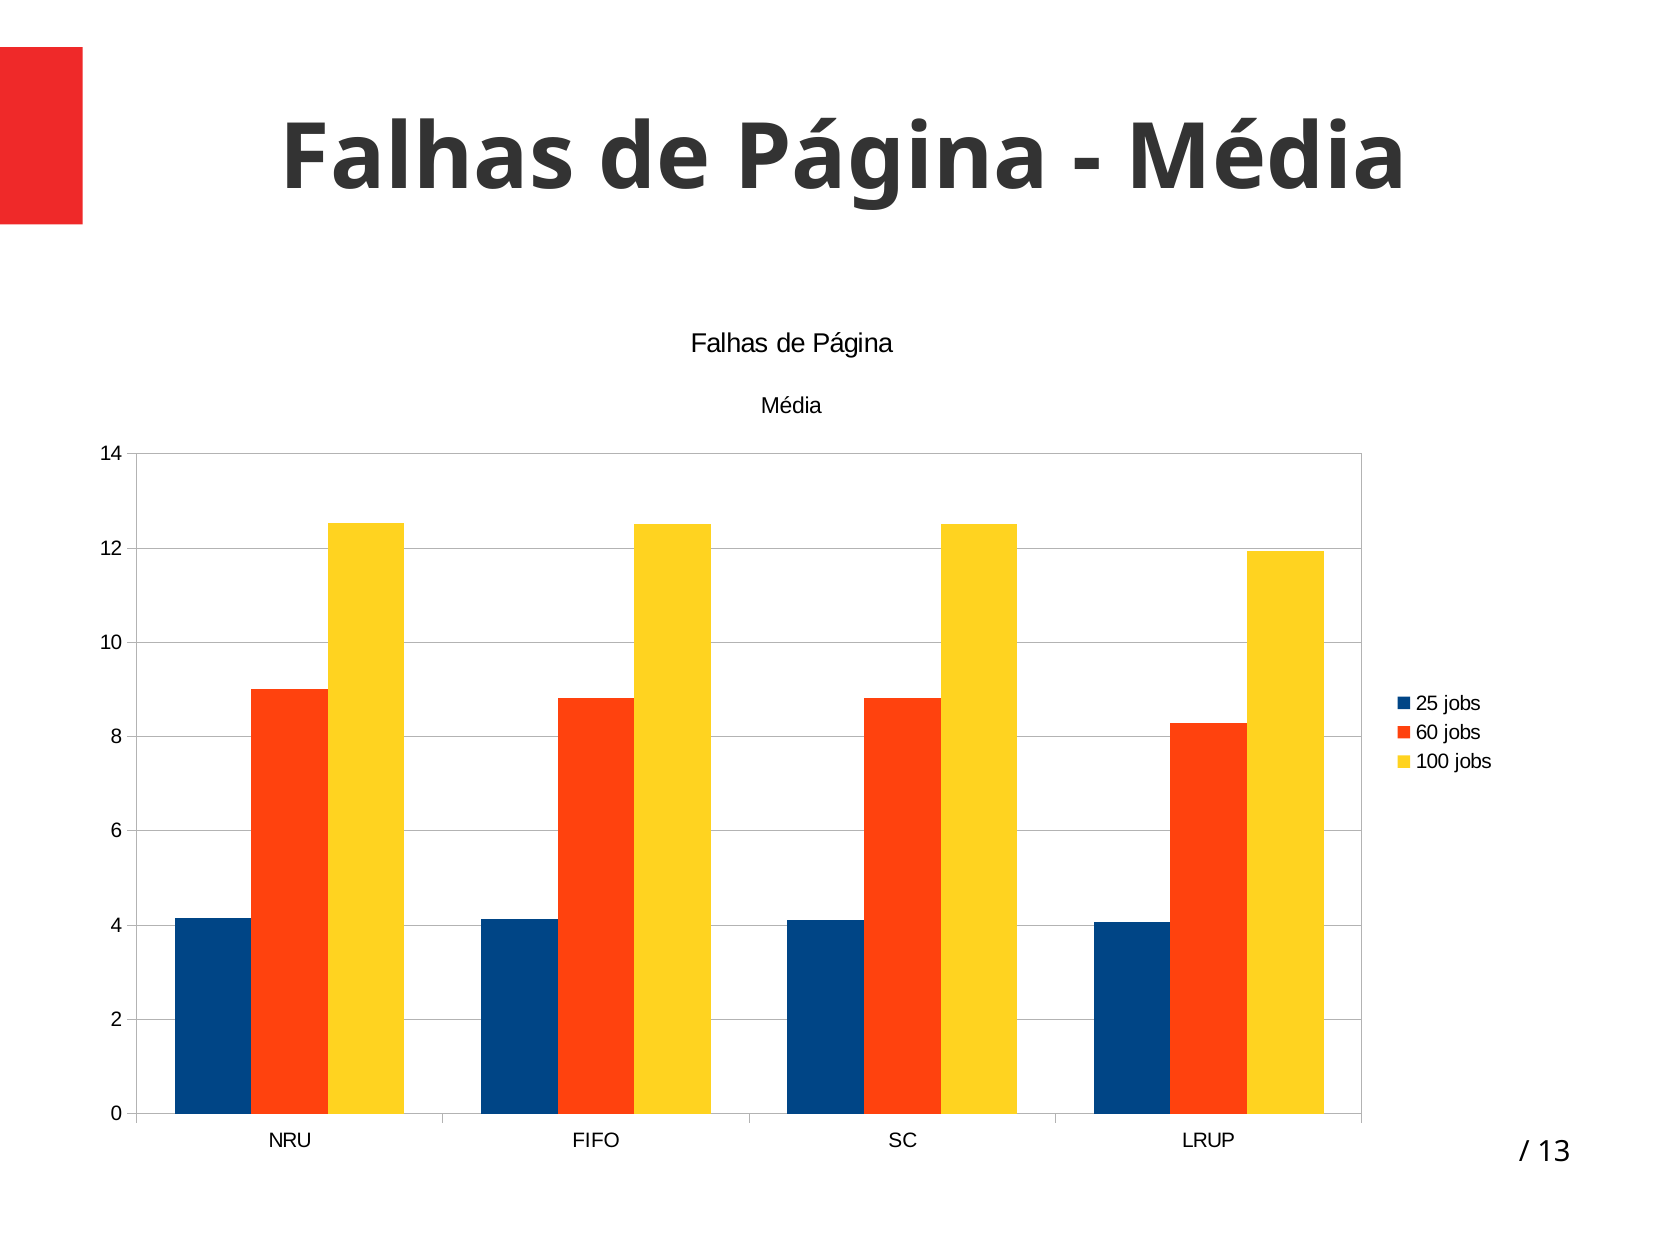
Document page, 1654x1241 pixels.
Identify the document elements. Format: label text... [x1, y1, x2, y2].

chart [70, 295, 1512, 1170]
title Falhas de Página - Média [118, 49, 1571, 257]
